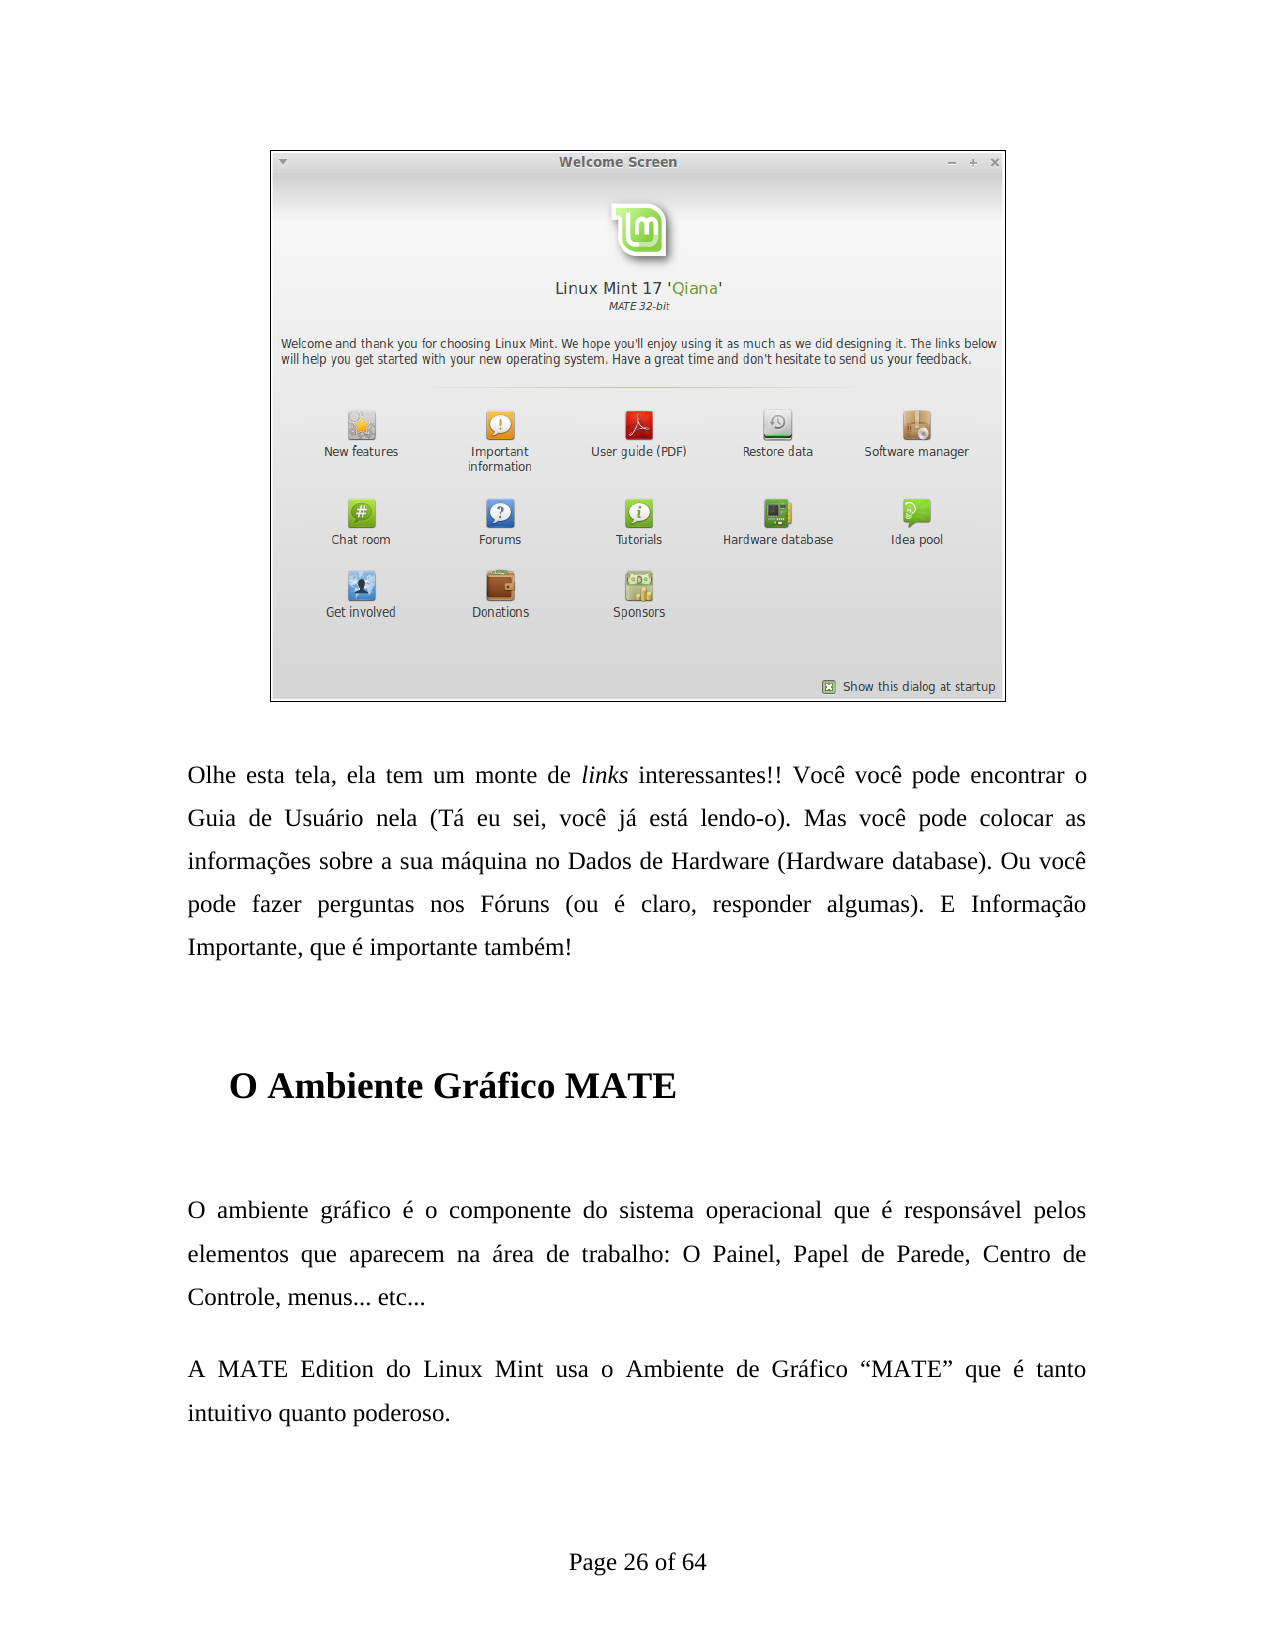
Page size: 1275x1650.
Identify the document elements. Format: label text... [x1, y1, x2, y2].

text A MATE Edition do Linux Mint usa o Ambiente de Gráfico “MATE” que é tanto intuitivo quanto poderoso. [187, 1354, 1087, 1426]
text O ambiente gráfico é o componente do sistema operacional que é responsável pelos elementos que aparecem na área de trabalho: O Painel, Papel de Parede, Centro de Controle, menus... etc... [187, 1196, 1087, 1311]
picture [272, 153, 1003, 699]
text Olhe esta tela, ela tem um monte de links interessantes!! Você você pode encontrar o Guia de Usuário nela (Tá eu sei, você já está lendo-o). Mas você pode colocar as informações sobre a sua máquina no Dados de Hardware (Hardware database). Ou você pode fazer perguntas nos Fóruns (ou é claro, responder algumas). E Informação Importante, que é importante também! [187, 760, 1087, 961]
subtitle O Ambiente Gráfico MATE [187, 1064, 1087, 1107]
